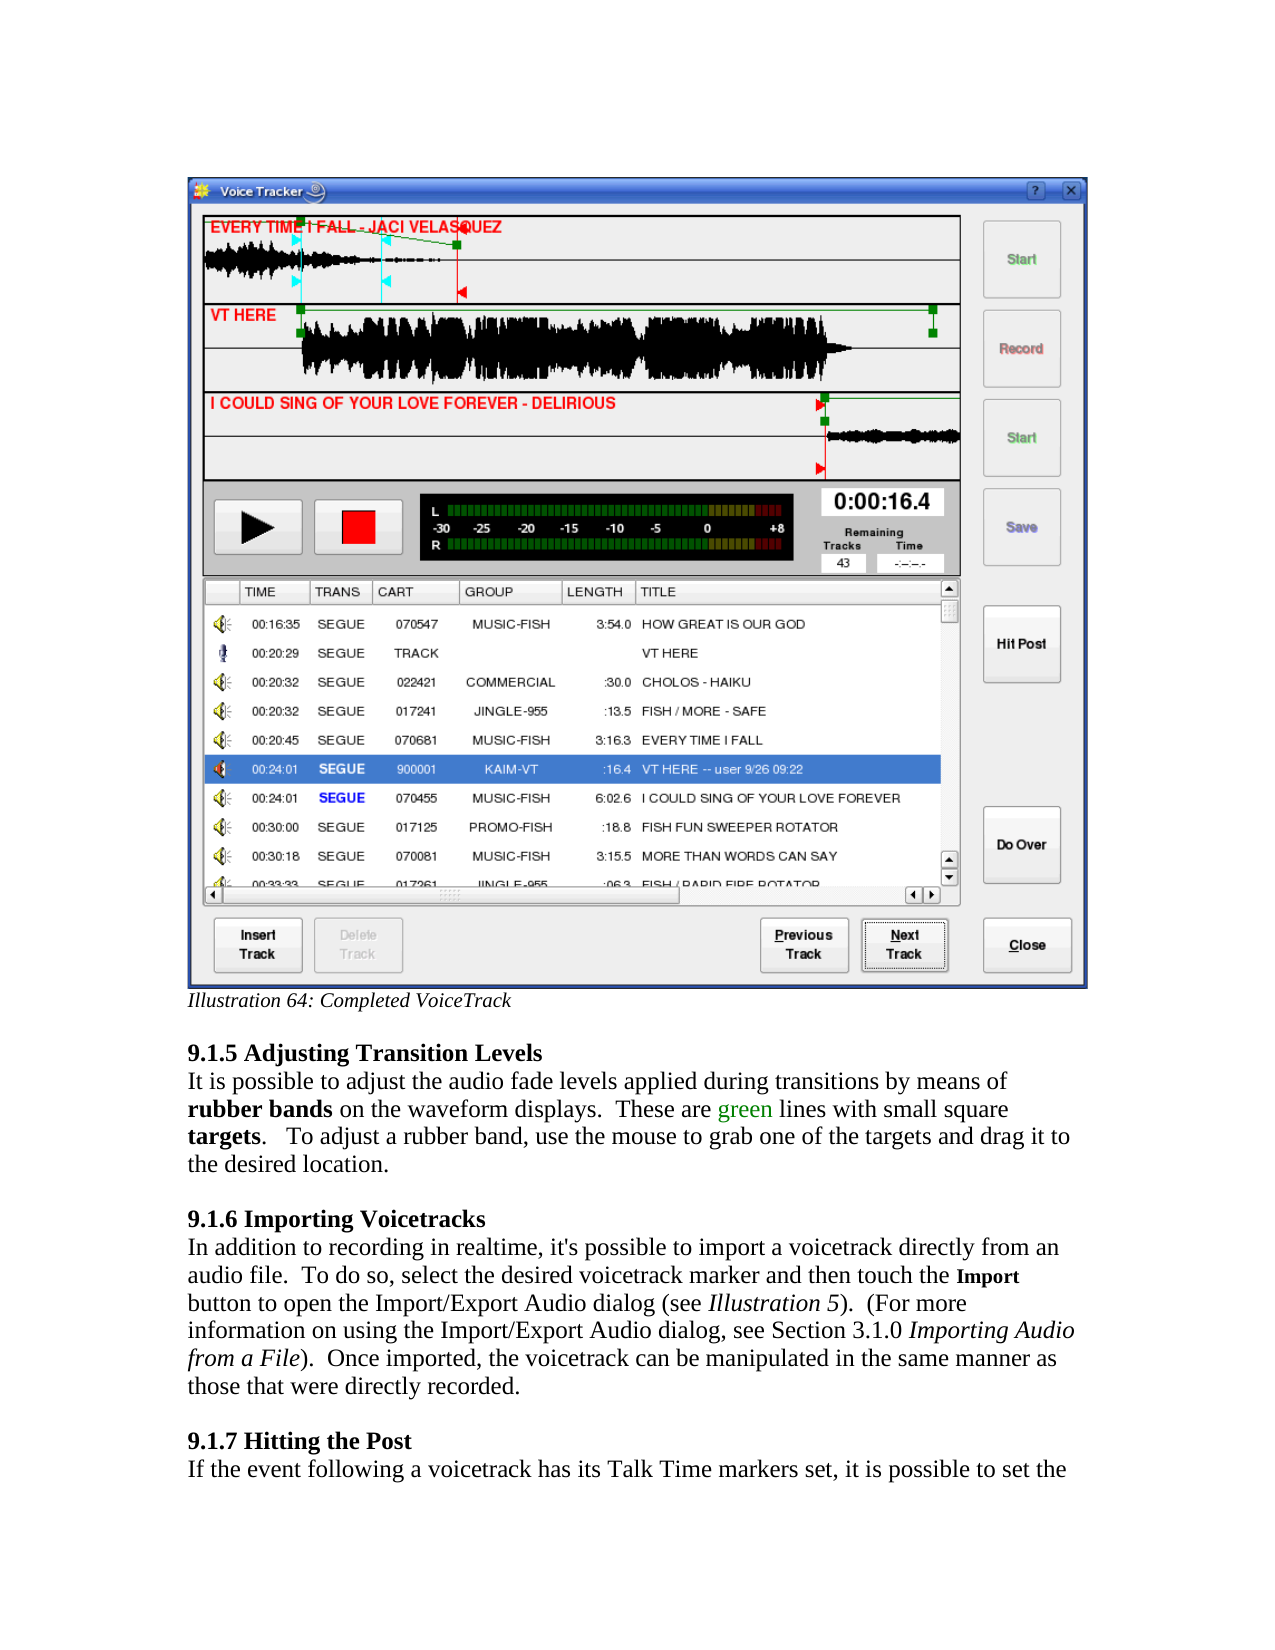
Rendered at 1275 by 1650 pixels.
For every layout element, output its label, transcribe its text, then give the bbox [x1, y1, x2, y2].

text 9.1.7 Hitting the Post [187, 1427, 1087, 1455]
text If the event following a voicetrack has its Talk Time markers set, it is possible to set the [187, 1455, 1087, 1483]
text Illustration 64: Completed VoiceTrack [187, 989, 1087, 1012]
text In addition to recording in realtime, it's possible to import a voicetrack directly from an audio file. To do so, select the desired voicetrack marker and then touch the Import button to open the Import/Export Audio dialog (see Illustration 5). (For more information on using the Import/Export Audio dialog, see Section 3.1.0 Importing Audio from a File). Once imported, the voicetrack can be manipulated in the same manner as those that were directly recorded. [187, 1233, 1087, 1399]
text 9.1.6 Importing Voicetracks [187, 1206, 1087, 1233]
picture [187, 177, 1088, 989]
text 9.1.5 Adjusting Transition Levels [187, 1039, 1087, 1067]
text It is possible to adjust the audio fade levels applied during transitions by means of rubber bands on the waveform displays. These are green lines with small square targets. To adjust a rubber band, use the mouse to grab one of the targets and drag it to the desired location. [187, 1067, 1087, 1178]
